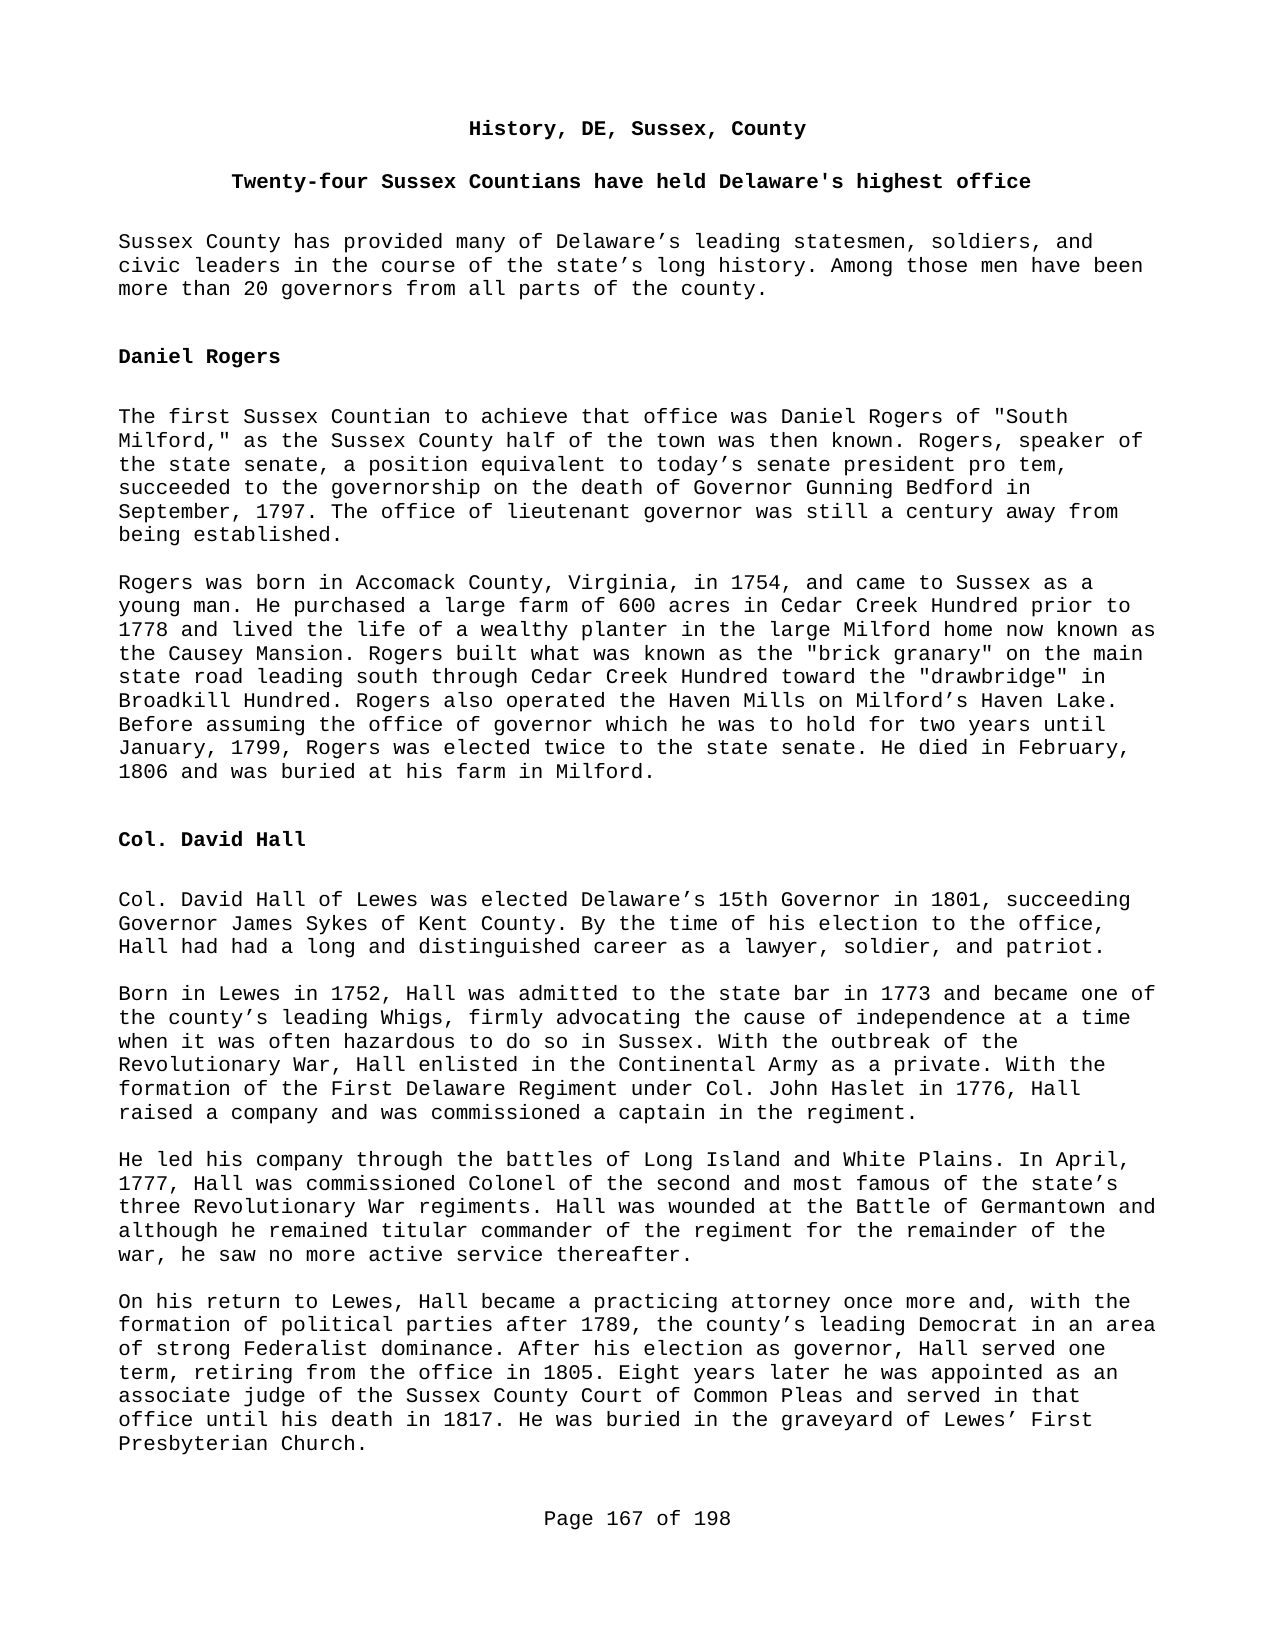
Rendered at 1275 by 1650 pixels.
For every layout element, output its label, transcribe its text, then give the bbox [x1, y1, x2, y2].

subtitle Twenty-four Sussex Countians have held Delaware's highest office [118, 171, 1157, 195]
text On his return to Lewes, Hall became a practicing attorney once more and, with the formation of political parties after 1789, the county’s leading Democrat in an area of strong Federalist dominance. After his election as governor, Hall served one term, retiring from the office in 1805. Eight years later he was appointed as an associate judge of the Sussex County Court of Common Pleas and served in that office until his death in 1817. He was buried in the graveyard of Lewes’ First Presbyterian Church. [118, 1291, 1157, 1456]
text Rogers was born in Accomack County, Virginia, in 1754, and came to Sussex as a young man. He purchased a large farm of 600 acres in Cedar Creek Hundred prior to 1778 and lived the life of a wealthy planter in the large Milford home now known as the Causey Mansion. Rogers built what was known as the "brick granary" on the main state road leading south through Cedar Creek Hundred toward the "drawbridge" in Broadkill Hundred. Rogers also operated the Haven Mills on Milford’s Haven Lake. Before assuming the office of governor which he was to hold for two years until January, 1799, Rogers was elected twice to the state senate. He died in February, 1806 and was buried at his farm in Milford. [118, 572, 1157, 784]
text Col. David Hall of Lewes was elected Delaware’s 15th Governor in 1801, succeeding Governor James Sykes of Kent County. By the time of his election to the office, Hall had had a long and distinguished career as a lawyer, soldier, and patriot. [118, 889, 1157, 960]
text Born in Lewes in 1752, Hall was admitted to the state bar in 1773 and became one of the county’s leading Whigs, firmly advocating the cause of independence at a time when it was often hazardous to do so in Sussex. With the outbreak of the Revolutionary War, Hall enlisted in the Continental Army as a private. With the formation of the First Delaware Regiment under Col. John Haslet in 1776, Hall raised a company and was commissioned a captain in the regiment. [118, 983, 1157, 1125]
text Sussex County has provided many of Delaware’s leading statesmen, soldiers, and civic leaders in the course of the state’s long history. Among those men have been more than 20 governors from all parts of the county. [118, 231, 1157, 302]
text He led his company through the battles of Long Island and White Plains. In April, 1777, Hall was commissioned Colonel of the second and most famous of the state’s three Revolutionary War regiments. Hall was wounded at the Battle of Germantown and [118, 1149, 1157, 1220]
text The first Sussex Countian to achieve that office was Daniel Rogers of "South Milford," as the Sussex County half of the town was then known. Rogers, speaker of the state senate, a position equivalent to today’s senate president pro tem, succeeded to the governorship on the death of Governor Gunning Bedford in September, 1797. The office of lieutenant governor was still a century away from being established. [118, 406, 1157, 548]
subtitle Daniel Rogers [118, 346, 1157, 370]
text although he remained titular commander of the regiment for the remainder of the war, he saw no more active service thereafter. [118, 1220, 1157, 1267]
subtitle Col. David Hall [118, 829, 1157, 853]
